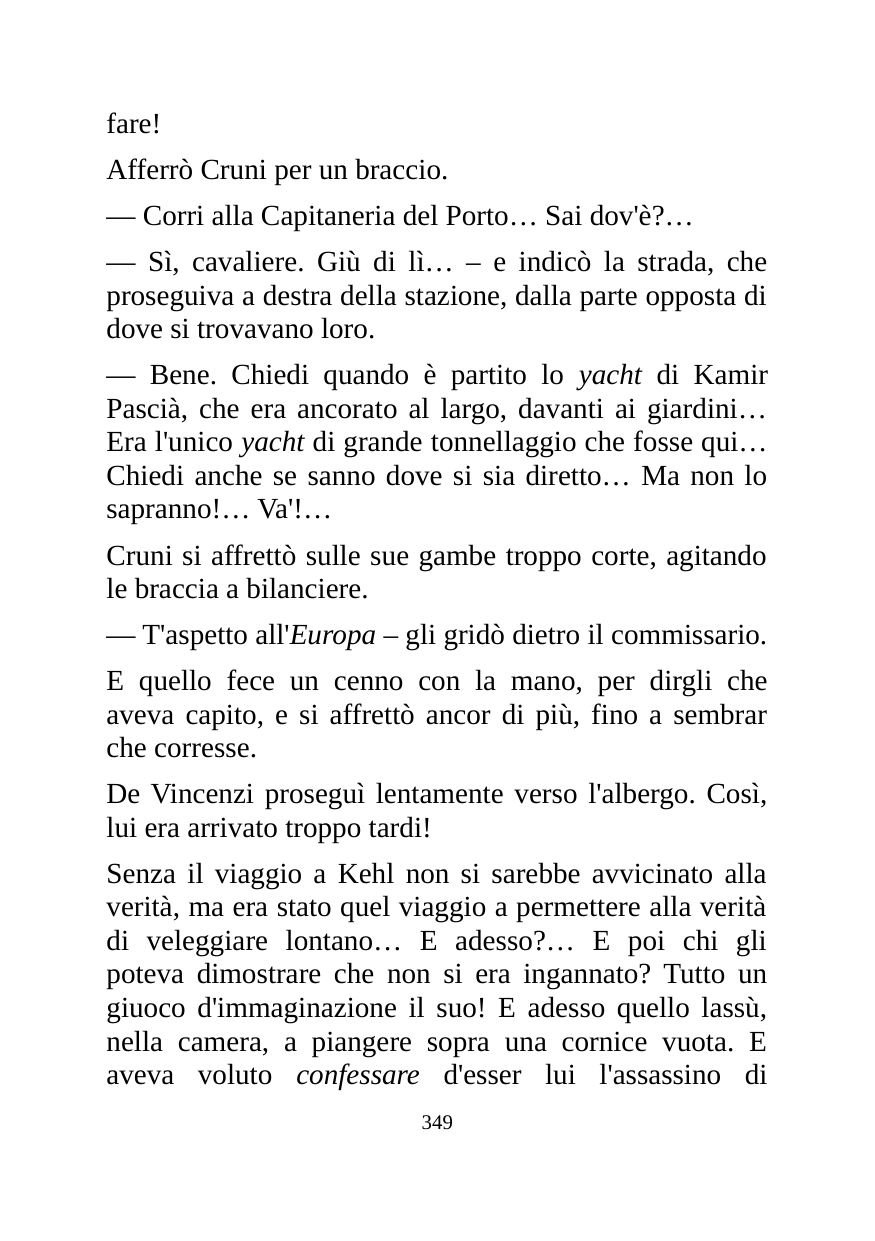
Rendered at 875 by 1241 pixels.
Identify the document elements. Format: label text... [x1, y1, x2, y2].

text fare! [106, 106, 768, 140]
text — Corri alla Capitaneria del Porto… Sai dov'è?… [106, 198, 768, 232]
text Afferrò Cruni per un braccio. [106, 152, 768, 186]
text Cruni si affrettò sulle sue gambe troppo corte, agitando le braccia a bilanciere. [106, 538, 768, 605]
text Senza il viaggio a Kehl non si sarebbe avvicinato alla verità, ma era stato quel viaggio a permettere alla verità di veleggiare lontano… E adesso?… E poi chi gli poteva dimostrare che non si era ingannato? Tutto un giuoco d'immaginazione il suo! E adesso quello lassù, nella camera, a piangere sopra una cornice vuota. E aveva voluto confessare d'esser lui l'assassino di [106, 856, 768, 1091]
text — Bene. Chiedi quando è partito lo yacht di Kamir Pascià, che era ancorato al largo, davanti ai giardini… Era l'unico yacht di grande tonnellaggio che fosse qui… Chiedi anche se sanno dove si sia diretto… Ma non lo sapranno!… Va'!… [106, 357, 768, 525]
text — Sì, cavaliere. Giù di lì… – e indicò la strada, che proseguiva a destra della stazione, dalla parte opposta di dove si trovavano loro. [106, 244, 768, 345]
text E quello fece un cenno con la mano, per dirgli che aveva capito, e si affrettò ancor di più, fino a sembrar che corresse. [106, 663, 768, 764]
text De Vincenzi proseguì lentamente verso l'albergo. Così, lui era arrivato troppo tardi! [106, 776, 768, 843]
text — T'aspetto all'Europa – gli gridò dietro il commissario. [106, 617, 768, 651]
